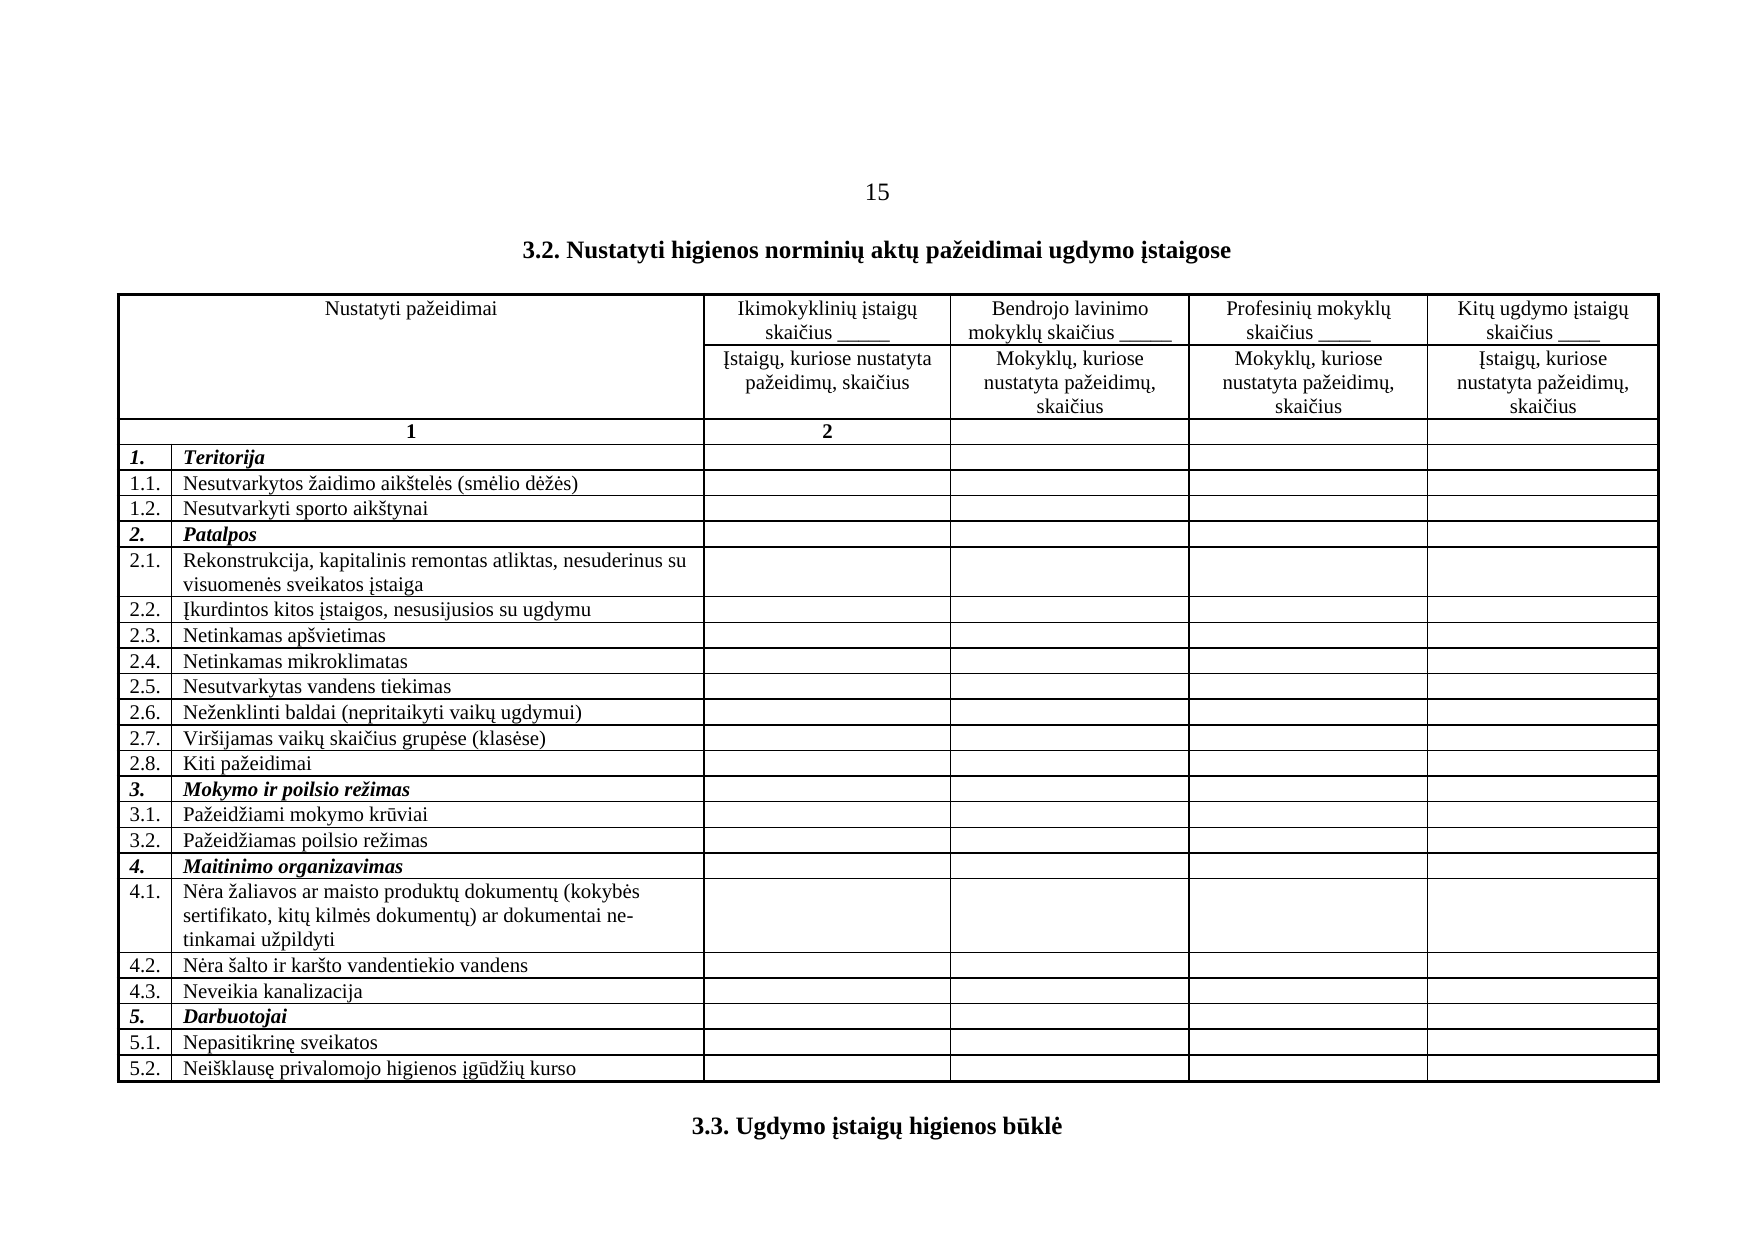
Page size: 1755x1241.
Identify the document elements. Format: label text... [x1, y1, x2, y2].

table_cell [705, 879, 950, 951]
table_cell 1.2. [120, 496, 171, 520]
table_cell Neišklausę privalomojo higienos įgūdžių kurso [172, 1056, 703, 1079]
table_cell Mokymo ir poilsio režimas [172, 777, 703, 801]
table_cell [1428, 548, 1657, 596]
table_cell [1190, 522, 1427, 546]
table_cell [1190, 828, 1427, 852]
table_cell [951, 597, 1188, 621]
table_cell [951, 445, 1188, 469]
table_cell [1428, 522, 1657, 546]
table_cell [951, 1056, 1188, 1079]
table_cell [951, 802, 1188, 826]
table_cell [705, 623, 950, 647]
table_cell 2.6. [120, 700, 171, 724]
table_cell Įstaigų, kuriose nustatyta pažeidimų, skaičius [705, 346, 950, 418]
table_cell [705, 854, 950, 878]
table_cell 5. [120, 1004, 171, 1028]
table_cell 2. [120, 522, 171, 546]
table_cell [951, 548, 1188, 596]
table_cell [705, 953, 950, 977]
table_cell 1. [120, 445, 171, 469]
text 3.2. Nustatyti higienos norminių aktų pažeidimai ugdymo įstaigose [118, 235, 1636, 264]
table_cell [1428, 445, 1657, 469]
table_cell Patalpos [172, 522, 703, 546]
table_cell 2 [705, 420, 950, 443]
table_cell [1428, 726, 1657, 749]
table_cell [705, 777, 950, 801]
table_cell [951, 700, 1188, 724]
table_cell [951, 420, 1188, 443]
table_cell [1428, 597, 1657, 621]
table_cell [705, 802, 950, 826]
table_header Profesinių mokyklų skaičius _____ [1190, 296, 1427, 344]
table_cell 2.7. [120, 726, 171, 749]
table_cell [951, 777, 1188, 801]
table_cell [951, 828, 1188, 852]
table_cell [705, 471, 950, 495]
table_cell 4. [120, 854, 171, 878]
table_cell [1428, 496, 1657, 520]
table_cell Pažeidžiamas poilsio režimas [172, 828, 703, 852]
table_cell 2.5. [120, 674, 171, 698]
table_cell 2.8. [120, 751, 171, 775]
table_cell 3. [120, 777, 171, 801]
table_cell 2.4. [120, 649, 171, 673]
table_cell [1190, 1056, 1427, 1079]
table_cell [1190, 979, 1427, 1003]
table_cell [1428, 420, 1657, 443]
table_cell [1190, 700, 1427, 724]
table_cell [1190, 751, 1427, 775]
table_cell [705, 548, 950, 596]
table_cell [705, 1056, 950, 1079]
table_cell [1428, 777, 1657, 801]
table_cell 4.3. [120, 979, 171, 1003]
table_cell Mokyklų, kuriose nustatyta pažeidimų, skaičius [1190, 346, 1427, 418]
table_cell [1190, 953, 1427, 977]
table_cell Viršijamas vaikų skaičius grupėse (klasėse) [172, 726, 703, 749]
table_cell [951, 1030, 1188, 1054]
table_cell [705, 1004, 950, 1028]
table_cell [951, 751, 1188, 775]
table_cell Nėra šalto ir karšto vandentiekio vandens [172, 953, 703, 977]
table_cell Įkurdintos kitos įstaigos, nesusijusios su ugdymu [172, 597, 703, 621]
table_cell 3.2. [120, 828, 171, 852]
table_cell Netinkamas apšvietimas [172, 623, 703, 647]
table_cell [951, 623, 1188, 647]
table_cell [1428, 471, 1657, 495]
table_cell [1428, 674, 1657, 698]
table_cell Įstaigų, kuriose nustatyta pažeidimų, skaičius [1428, 346, 1657, 418]
table_cell Nėra žaliavos ar maisto produktų dokumentų (kokybės sertifikato, kitų kilmės dokumentų) ar dokumentai ne-tinkamai užpildyti [172, 879, 703, 951]
table_cell [951, 726, 1188, 749]
table_cell [705, 726, 950, 749]
table_cell [1428, 879, 1657, 951]
table_cell [951, 1004, 1188, 1028]
text 3.3. Ugdymo įstaigų higienos būklė [118, 1111, 1636, 1140]
table_cell [705, 828, 950, 852]
table_cell 2.1. [120, 548, 171, 596]
table_cell [705, 649, 950, 673]
table_cell [951, 471, 1188, 495]
table_cell Teritorija [172, 445, 703, 469]
table_cell [951, 854, 1188, 878]
table_cell [705, 751, 950, 775]
table_cell Neveikia kanalizacija [172, 979, 703, 1003]
table_cell [1190, 1004, 1427, 1028]
table_cell [1190, 649, 1427, 673]
table_cell [1190, 548, 1427, 596]
table_cell [1428, 751, 1657, 775]
table_cell [1428, 828, 1657, 852]
table_cell [1190, 623, 1427, 647]
table_cell [1190, 1030, 1427, 1054]
table_cell [705, 522, 950, 546]
table_cell [1428, 1056, 1657, 1079]
table_cell [1428, 979, 1657, 1003]
table_cell [705, 597, 950, 621]
table_cell 1 [120, 420, 703, 443]
table_header Nustatyti pažeidimai [120, 296, 703, 344]
table_cell Nesutvarkyti sporto aikštynai [172, 496, 703, 520]
table_cell Nesutvarkytos žaidimo aikštelės (smėlio dėžės) [172, 471, 703, 495]
table_cell [951, 979, 1188, 1003]
table_cell Nepasitikrinę sveikatos [172, 1030, 703, 1054]
table_cell 3.1. [120, 802, 171, 826]
table_cell Pažeidžiami mokymo krūviai [172, 802, 703, 826]
table_cell 2.2. [120, 597, 171, 621]
table_cell [951, 522, 1188, 546]
table_cell [1428, 649, 1657, 673]
table_header Kitų ugdymo įstaigų skaičius ____ [1428, 296, 1657, 344]
table_cell [1428, 802, 1657, 826]
table_cell [951, 953, 1188, 977]
table_cell [1190, 597, 1427, 621]
table_cell Netinkamas mikroklimatas [172, 649, 703, 673]
table_cell [1190, 674, 1427, 698]
table_cell [1190, 726, 1427, 749]
table_cell Darbuotojai [172, 1004, 703, 1028]
table_cell [705, 496, 950, 520]
table_cell 5.2. [120, 1056, 171, 1079]
table_cell Rekonstrukcija, kapitalinis remontas atliktas, nesuderinus su visuomenės sveikatos įstaiga [172, 548, 703, 596]
table_cell [120, 344, 703, 418]
table_cell [1428, 953, 1657, 977]
table_cell Kiti pažeidimai [172, 751, 703, 775]
table_cell 1.1. [120, 471, 171, 495]
table_cell Maitinimo organizavimas [172, 854, 703, 878]
table_cell [951, 879, 1188, 951]
table_cell [1190, 420, 1427, 443]
table_cell Nesutvarkytas vandens tiekimas [172, 674, 703, 698]
table_cell [705, 674, 950, 698]
table_cell [1428, 700, 1657, 724]
table_cell [1190, 802, 1427, 826]
table_cell [1190, 777, 1427, 801]
table_cell 4.2. [120, 953, 171, 977]
table_cell Mokyklų, kuriose nustatyta pažeidimų, skaičius [951, 346, 1188, 418]
table_cell Neženklinti baldai (nepritaikyti vaikų ugdymui) [172, 700, 703, 724]
table_cell [1190, 471, 1427, 495]
table_cell [705, 1030, 950, 1054]
table_cell 4.1. [120, 879, 171, 951]
table_header Bendrojo lavinimo mokyklų skaičius _____ [951, 296, 1188, 344]
table_cell [705, 700, 950, 724]
table_cell [1190, 854, 1427, 878]
table_cell [1428, 854, 1657, 878]
table_cell 2.3. [120, 623, 171, 647]
table_cell [951, 496, 1188, 520]
table_cell [705, 445, 950, 469]
table_cell [1428, 623, 1657, 647]
table_cell [951, 674, 1188, 698]
table_cell 5.1. [120, 1030, 171, 1054]
table_cell [1190, 445, 1427, 469]
table_cell [951, 649, 1188, 673]
table_cell [1428, 1004, 1657, 1028]
table_cell [1190, 879, 1427, 951]
table_cell [1428, 1030, 1657, 1054]
table_cell [1190, 496, 1427, 520]
table_cell [705, 979, 950, 1003]
table_header Ikimokyklinių įstaigų skaičius _____ [705, 296, 950, 344]
